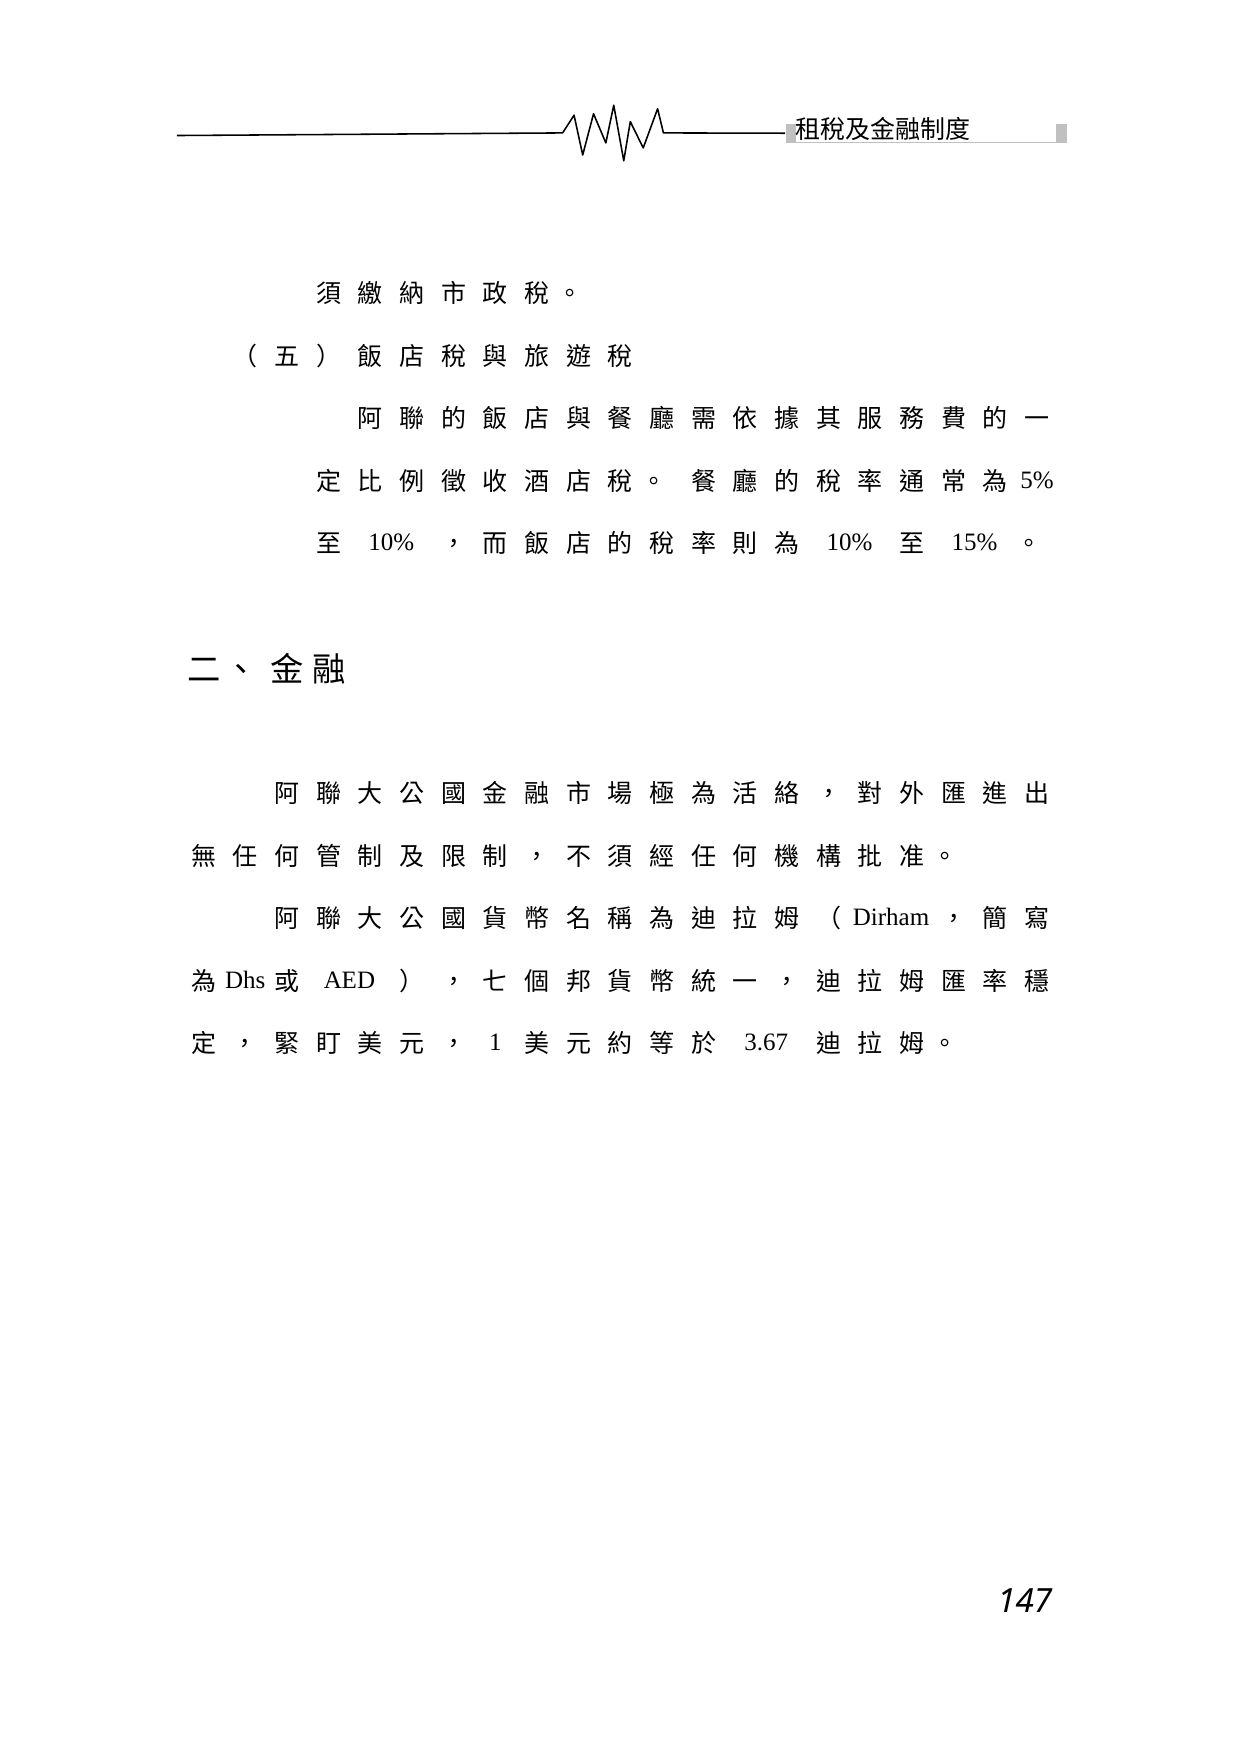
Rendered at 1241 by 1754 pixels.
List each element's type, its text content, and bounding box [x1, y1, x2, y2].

text 阿聯大公國金融市場極為活絡，對外匯進出無任何管制及限制，不須經任何機構批准。 [183, 750, 1058, 875]
text 阿聯的飯店與餐廳需依據其服務費的一定比例徵收酒店稅。餐廳的稅率通常為5%至10%，而飯店的稅率則為10%至15%。 [281, 375, 1058, 563]
text 須繳納市政稅。 [281, 250, 1058, 313]
text （五）飯店稅與旅遊稅 [207, 313, 1058, 375]
text 二、金融 [183, 625, 1058, 688]
text 阿聯大公國貨幣名稱為迪拉姆（Dirham，簡寫為Dhs或AED），七個邦貨幣統一，迪拉姆匯率穩定，緊盯美元，1美元約等於3.67迪拉姆。 [183, 875, 1058, 1063]
